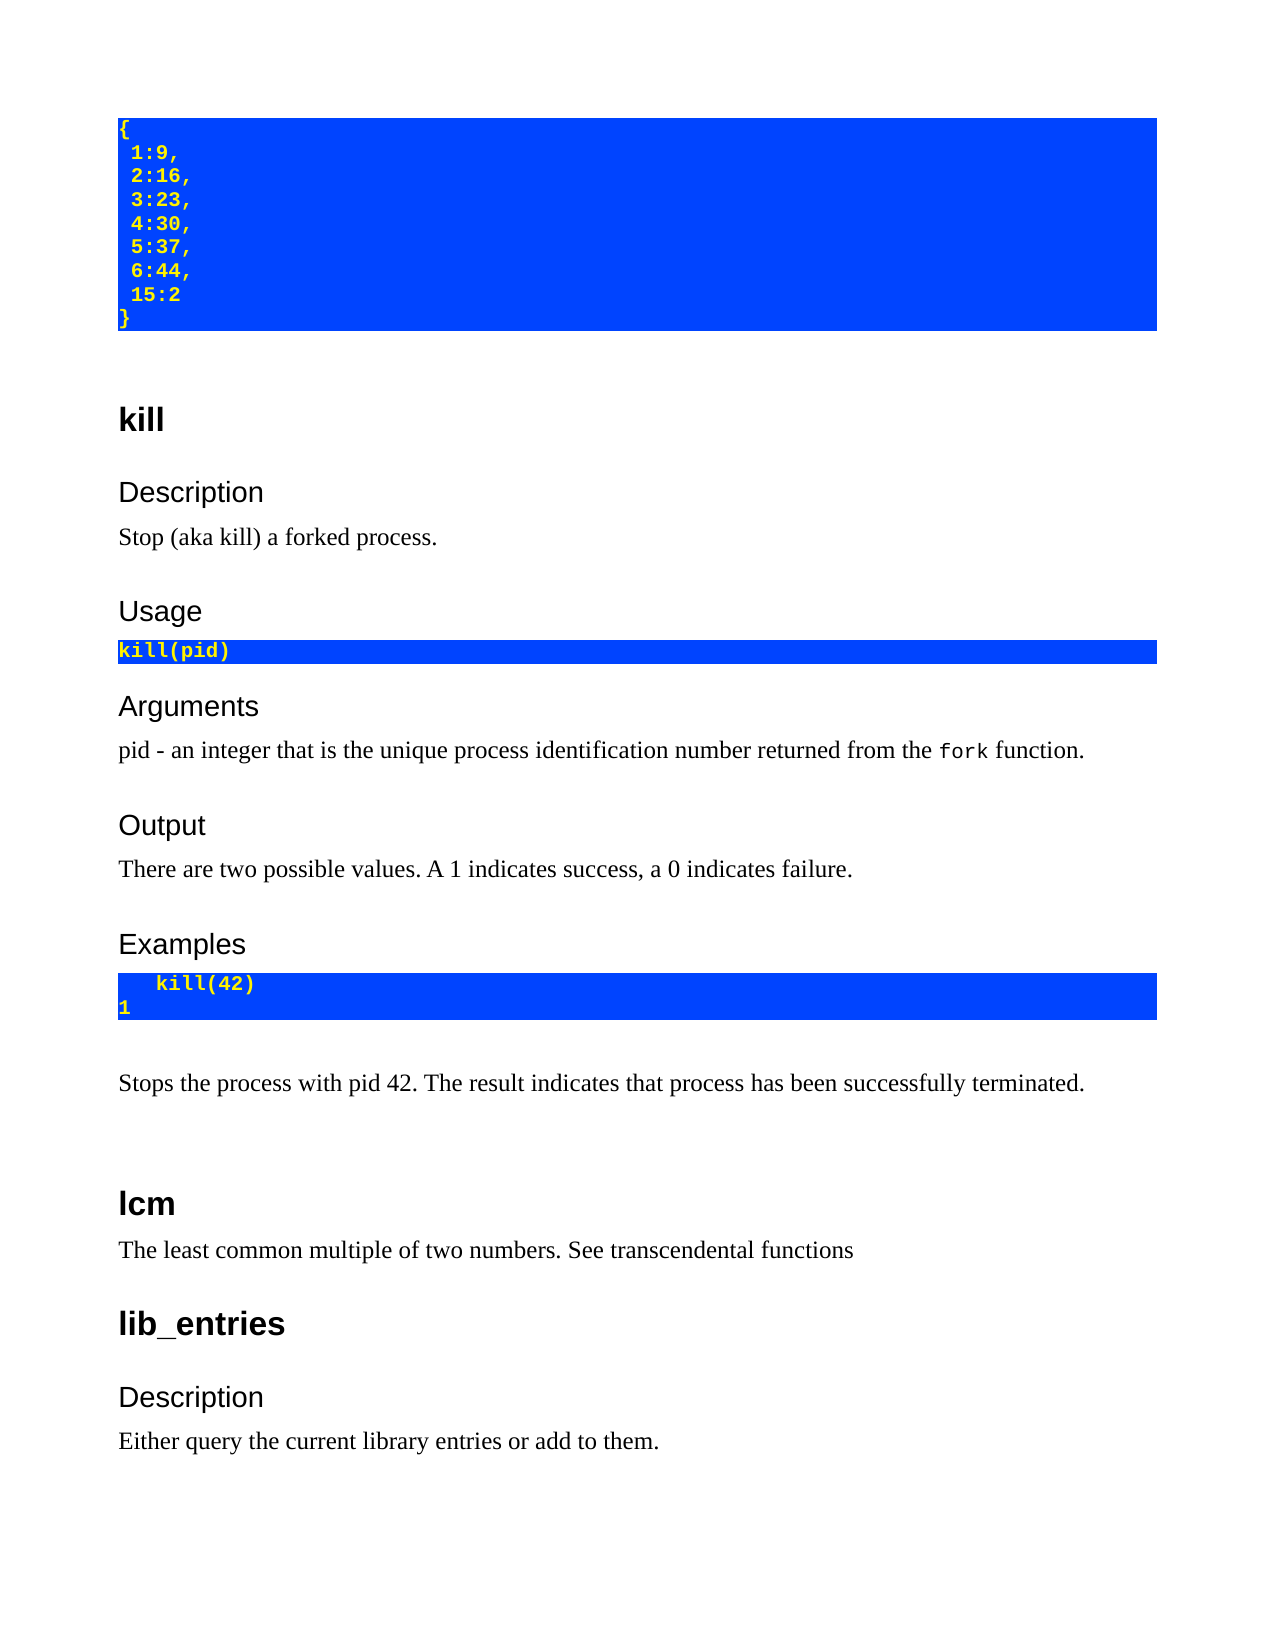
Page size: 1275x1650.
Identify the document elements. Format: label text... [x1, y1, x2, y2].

text Either query the current library entries or add to them. [118, 1426, 1157, 1454]
text 1:9, [118, 142, 1157, 165]
subtitle Description [118, 1380, 1157, 1413]
text 5:37, [118, 236, 1157, 260]
subtitle Description [118, 476, 1157, 509]
text kill(pid) [118, 640, 1157, 664]
subtitle lib_entries [118, 1304, 1157, 1342]
subtitle Output [118, 808, 1157, 842]
text Stop (aka kill) a forked process. [118, 522, 1157, 550]
text 1 [118, 997, 1157, 1020]
text 15:2 [118, 284, 1157, 307]
text 4:30, [118, 213, 1157, 236]
subtitle Examples [118, 927, 1157, 961]
text There are two possible values. A 1 indicates success, a 0 indicates failure. [118, 854, 1157, 883]
text { [118, 118, 1157, 142]
subtitle kill [118, 399, 1157, 438]
text } [118, 307, 1157, 331]
text 2:16, [118, 165, 1157, 189]
subtitle Usage [118, 594, 1157, 628]
text Stops the process with pid 42. The result indicates that process has been successfully terminated. [118, 1068, 1157, 1097]
text 6:44, [118, 260, 1157, 284]
text pid - an integer that is the unique process identification number returned from the fork function. [118, 735, 1157, 764]
subtitle lcm [118, 1184, 1157, 1223]
subtitle Arguments [118, 689, 1157, 722]
text 3:23, [118, 189, 1157, 213]
text The least common multiple of two numbers. See transcendental functions [118, 1235, 1157, 1264]
text kill(42) [118, 973, 1157, 997]
